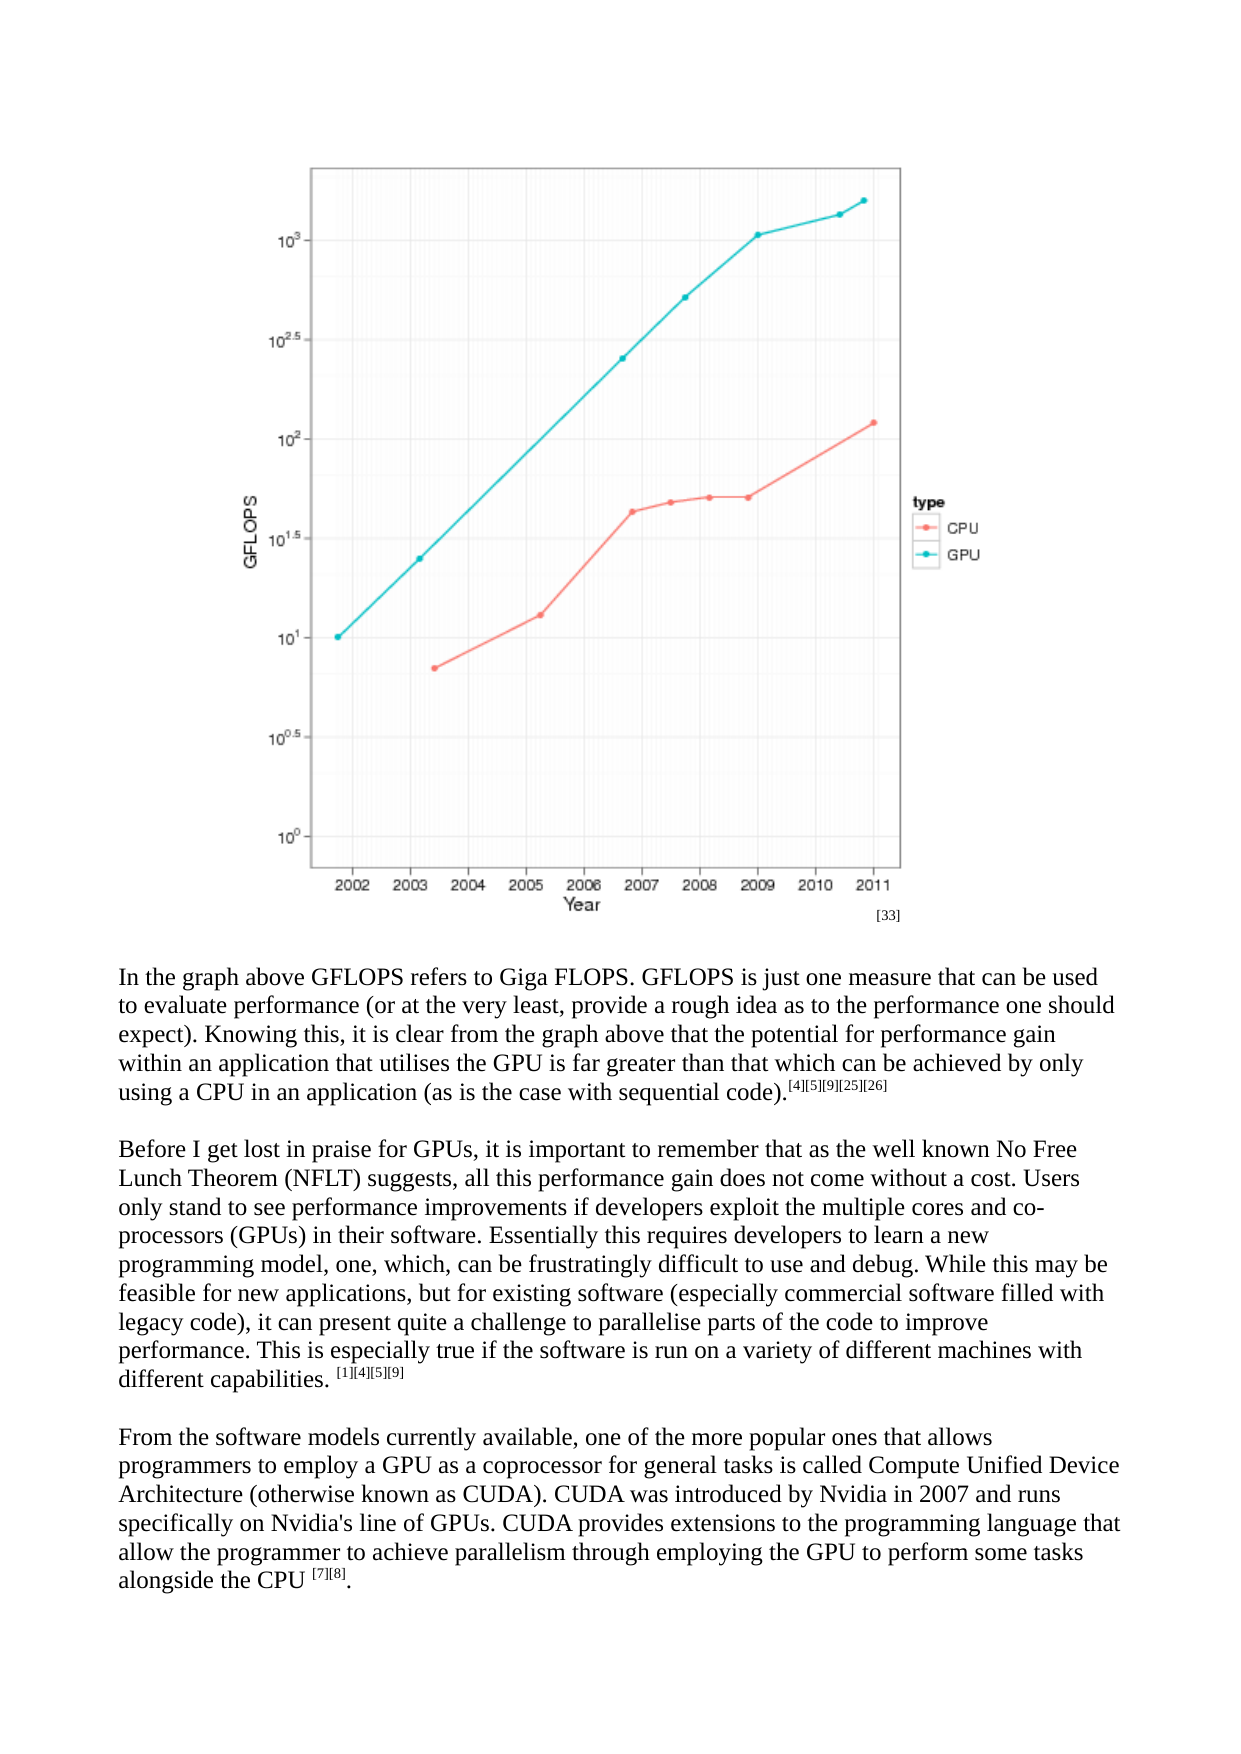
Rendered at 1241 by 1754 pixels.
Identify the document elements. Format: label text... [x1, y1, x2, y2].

text In the graph above GFLOPS refers to Giga FLOPS. GFLOPS is just one measure that can be used to evaluate performance (or at the very least, provide a rough idea as to the performance one should expect). Knowing this, it is clear from the graph above that the potential for performance gain within an application that utilises the GPU is far greater than that which can be achieved by only using a CPU in an application (as is the case with sequential code).[4][5][9][25][26] [118, 962, 1122, 1105]
text Before I get lost in praise for GPUs, it is important to remember that as the well known No Free Lunch Theorem (NFLT) suggests, all this performance gain does not come without a cost. Users only stand to see performance improvements if developers exploit the multiple cores and co-processors (GPUs) in their software. Essentially this requires developers to learn a new programming model, one, which, can be frustratingly difficult to use and debug. While this may be feasible for new applications, but for existing software (especially commercial software filled with legacy code), it can present quite a challenge to parallelise parts of the code to improve performance. This is especially true if the software is run on a variety of different machines with different capabilities. [1][4][5][9] [118, 1134, 1122, 1393]
picture [227, 146, 1014, 933]
text From the software models currently available, one of the more popular ones that allows programmers to employ a GPU as a coprocessor for general tasks is called Compute Unified Device Architecture (otherwise known as CUDA). CUDA was introduced by Nvidia in 2007 and runs specifically on Nvidia's line of GPUs. CUDA provides extensions to the programming language that allow the programmer to achieve parallelism through employing the GPU to perform some tasks alongside the CPU [7][8]. [118, 1422, 1122, 1594]
